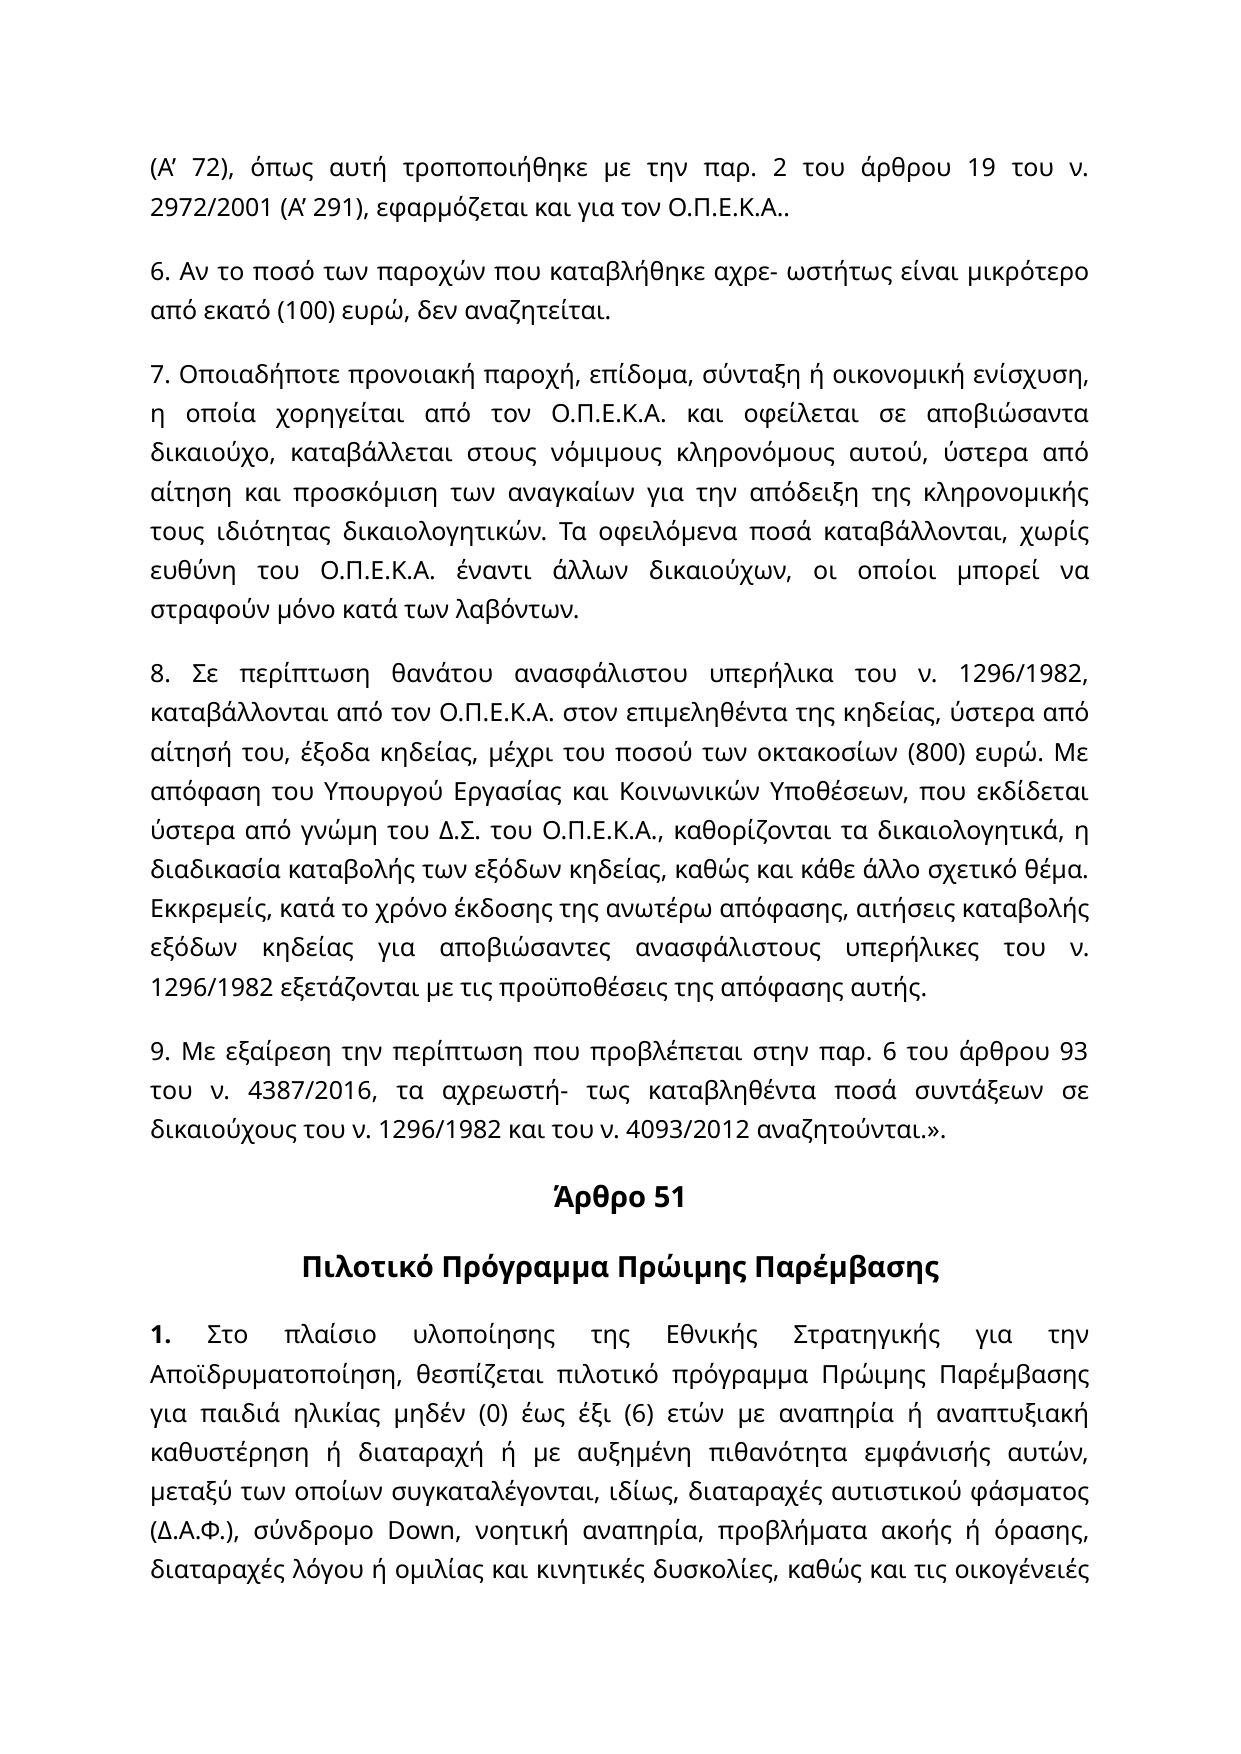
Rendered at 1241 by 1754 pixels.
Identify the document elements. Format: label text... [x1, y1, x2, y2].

text 9. Με εξαίρεση την περίπτωση που προβλέπεται στην παρ. 6 του άρθρου 93 του ν. 4387/2016, τα αχρεωστή- τως καταβληθέντα ποσά συντάξεων σε δικαιούχους του ν. 1296/1982 και του ν. 4093/2012 αναζητούνται.». [150, 1033, 1090, 1146]
text 1. Στο πλαίσιο υλοποίησης της Εθνικής Στρατηγικής για την Αποϊδρυματοποίηση, θεσπίζεται πιλοτικό πρόγραμμα Πρώιμης Παρέμβασης για παιδιά ηλικίας μηδέν (0) έως έξι (6) ετών με αναπηρία ή αναπτυξιακή καθυστέρηση ή διαταραχή ή με αυξημένη πιθανότητα εμφάνισής αυτών, μεταξύ των οποίων συγκαταλέγονται, ιδίως, διαταραχές αυτιστικού φάσματος (Δ.Α.Φ.), σύνδρομο Down, νοητική αναπηρία, προβλήματα ακοής ή όρασης, διαταραχές λόγου ή ομιλίας και κινητικές δυσκολίες, καθώς και τις οικογένειές [150, 1317, 1090, 1586]
text 8. Σε περίπτωση θανάτου ανασφάλιστου υπερήλικα του ν. 1296/1982, καταβάλλονται από τον Ο.Π.Ε.Κ.Α. στον επιμεληθέντα της κηδείας, ύστερα από αίτησή του, έξοδα κηδείας, μέχρι του ποσού των οκτακοσίων (800) ευρώ. Με απόφαση του Υπουργού Εργασίας και Κοινωνικών Υποθέσεων, που εκδίδεται ύστερα από γνώμη του Δ.Σ. του Ο.Π.Ε.Κ.Α., καθορίζονται τα δικαιολογητικά, η διαδικασία καταβολής των εξόδων κηδείας, καθώς και κάθε άλλο σχετικό θέμα. Εκκρεμείς, κατά το χρόνο έκδοσης της ανωτέρω απόφασης, αιτήσεις καταβολής εξόδων κηδείας για αποβιώσαντες ανασφάλιστους υπερήλικες του ν. 1296/1982 εξετάζονται με τις προϋποθέσεις της απόφασης αυτής. [150, 656, 1090, 1003]
text 6. Αν το ποσό των παροχών που καταβλήθηκε αχρε- ωστήτως είναι μικρότερο από εκατό (100) ευρώ, δεν αναζητείται. [150, 253, 1090, 327]
text (Α’ 72), όπως αυτή τροποποιήθηκε με την παρ. 2 του άρθρου 19 του ν. 2972/2001 (Α’ 291), εφαρμόζεται και για τον Ο.Π.Ε.Κ.Α.. [150, 150, 1090, 223]
subtitle Άρθρο 51 [150, 1176, 1090, 1216]
text 7. Οποιαδήποτε προνοιακή παροχή, επίδομα, σύνταξη ή οικονομική ενίσχυση, η οποία χορηγείται από τον Ο.Π.Ε.Κ.Α. και οφείλεται σε αποβιώσαντα δικαιούχο, καταβάλλεται στους νόμιμους κληρονόμους αυτού, ύστερα από αίτηση και προσκόμιση των αναγκαίων για την απόδειξη της κληρονομικής τους ιδιότητας δικαιολογητικών. Τα οφειλόμενα ποσά καταβάλλονται, χωρίς ευθύνη του Ο.Π.Ε.Κ.Α. έναντι άλλων δικαιούχων, οι οποίοι μπορεί να στραφούν μόνο κατά των λαβόντων. [150, 357, 1090, 626]
subtitle Πιλοτικό Πρόγραμμα Πρώιμης Παρέμβασης [150, 1246, 1090, 1286]
